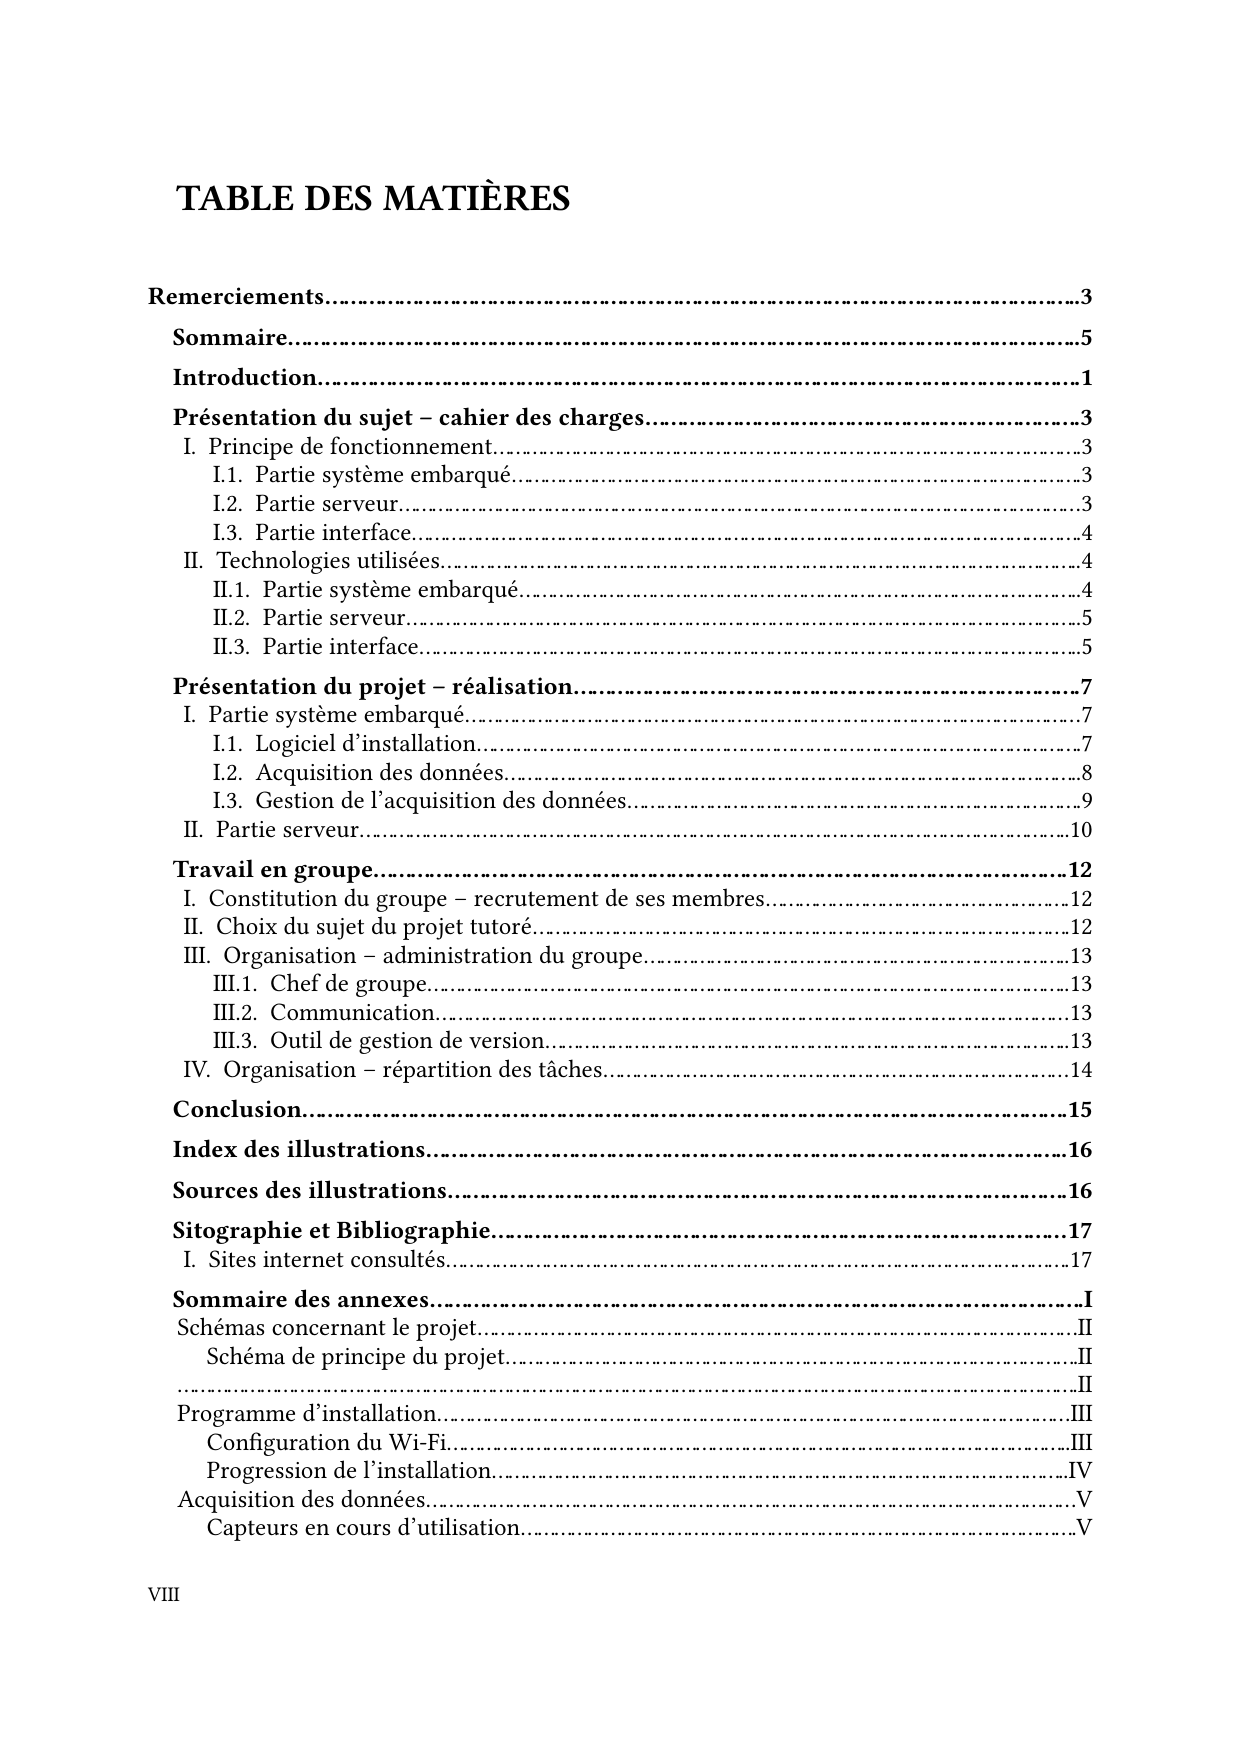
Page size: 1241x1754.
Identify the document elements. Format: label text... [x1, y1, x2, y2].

text Sommaire 5 [148, 323, 1093, 351]
text II.2. Partie serveur 5 [207, 603, 1093, 632]
text I. Partie système embarqué 7 [177, 701, 1093, 729]
text I. Constitution du groupe – recrutement de ses membres 12 [177, 883, 1093, 912]
text Sitographie et Bibliographie 17 [148, 1216, 1093, 1244]
text Schéma de principe du projet II [207, 1342, 1093, 1371]
text I.1. Logiciel d’installation 7 [207, 729, 1093, 758]
text I.2. Acquisition des données 8 [207, 758, 1093, 786]
text Présentation du projet – réalisation 7 [148, 672, 1093, 701]
text Sources des illustrations 16 [148, 1176, 1093, 1204]
text Acquisition des données V [177, 1485, 1093, 1513]
text Schémas concernant le projet II [177, 1313, 1093, 1342]
text I.1. Partie système embarqué 3 [207, 460, 1093, 489]
text III.2. Communication 13 [207, 998, 1093, 1026]
text Conclusion 15 [148, 1095, 1093, 1124]
text I. Sites internet consultés 17 [177, 1244, 1093, 1273]
text III.1. Chef de groupe 13 [207, 969, 1093, 998]
text Configuration du Wi-Fi III [207, 1428, 1093, 1456]
text I.3. Partie interface 4 [207, 517, 1093, 546]
text Index des illustrations 16 [148, 1135, 1093, 1164]
text III. Organisation – administration du groupe 13 [177, 941, 1093, 969]
subtitle TABLE DES MATIÈRES [148, 177, 1093, 220]
text Remerciements 3 [148, 282, 1093, 311]
text I.2. Partie serveur 3 [207, 489, 1093, 517]
text II. Technologies utilisées 4 [177, 546, 1093, 574]
text Progression de l’installation IV [207, 1456, 1093, 1485]
text II [177, 1371, 1093, 1399]
text II.1. Partie système embarqué 4 [207, 574, 1093, 603]
text Travail en groupe 12 [148, 855, 1093, 883]
text Présentation du sujet – cahier des charges 3 [148, 403, 1093, 432]
text Sommaire des annexes I [148, 1285, 1093, 1313]
text II.3. Partie interface 5 [207, 632, 1093, 660]
text II. Partie serveur 10 [177, 815, 1093, 843]
text I.3. Gestion de l’acquisition des données 9 [207, 786, 1093, 815]
text I. Principe de fonctionnement 3 [177, 432, 1093, 460]
text Introduction 1 [148, 363, 1093, 392]
text II. Choix du sujet du projet tutoré 12 [177, 912, 1093, 941]
text Capteurs en cours d’utilisation V [207, 1513, 1093, 1542]
text Programme d’installation III [177, 1399, 1093, 1428]
text III.3. Outil de gestion de version 13 [207, 1026, 1093, 1055]
text IV. Organisation – répartition des tâches 14 [177, 1055, 1093, 1083]
